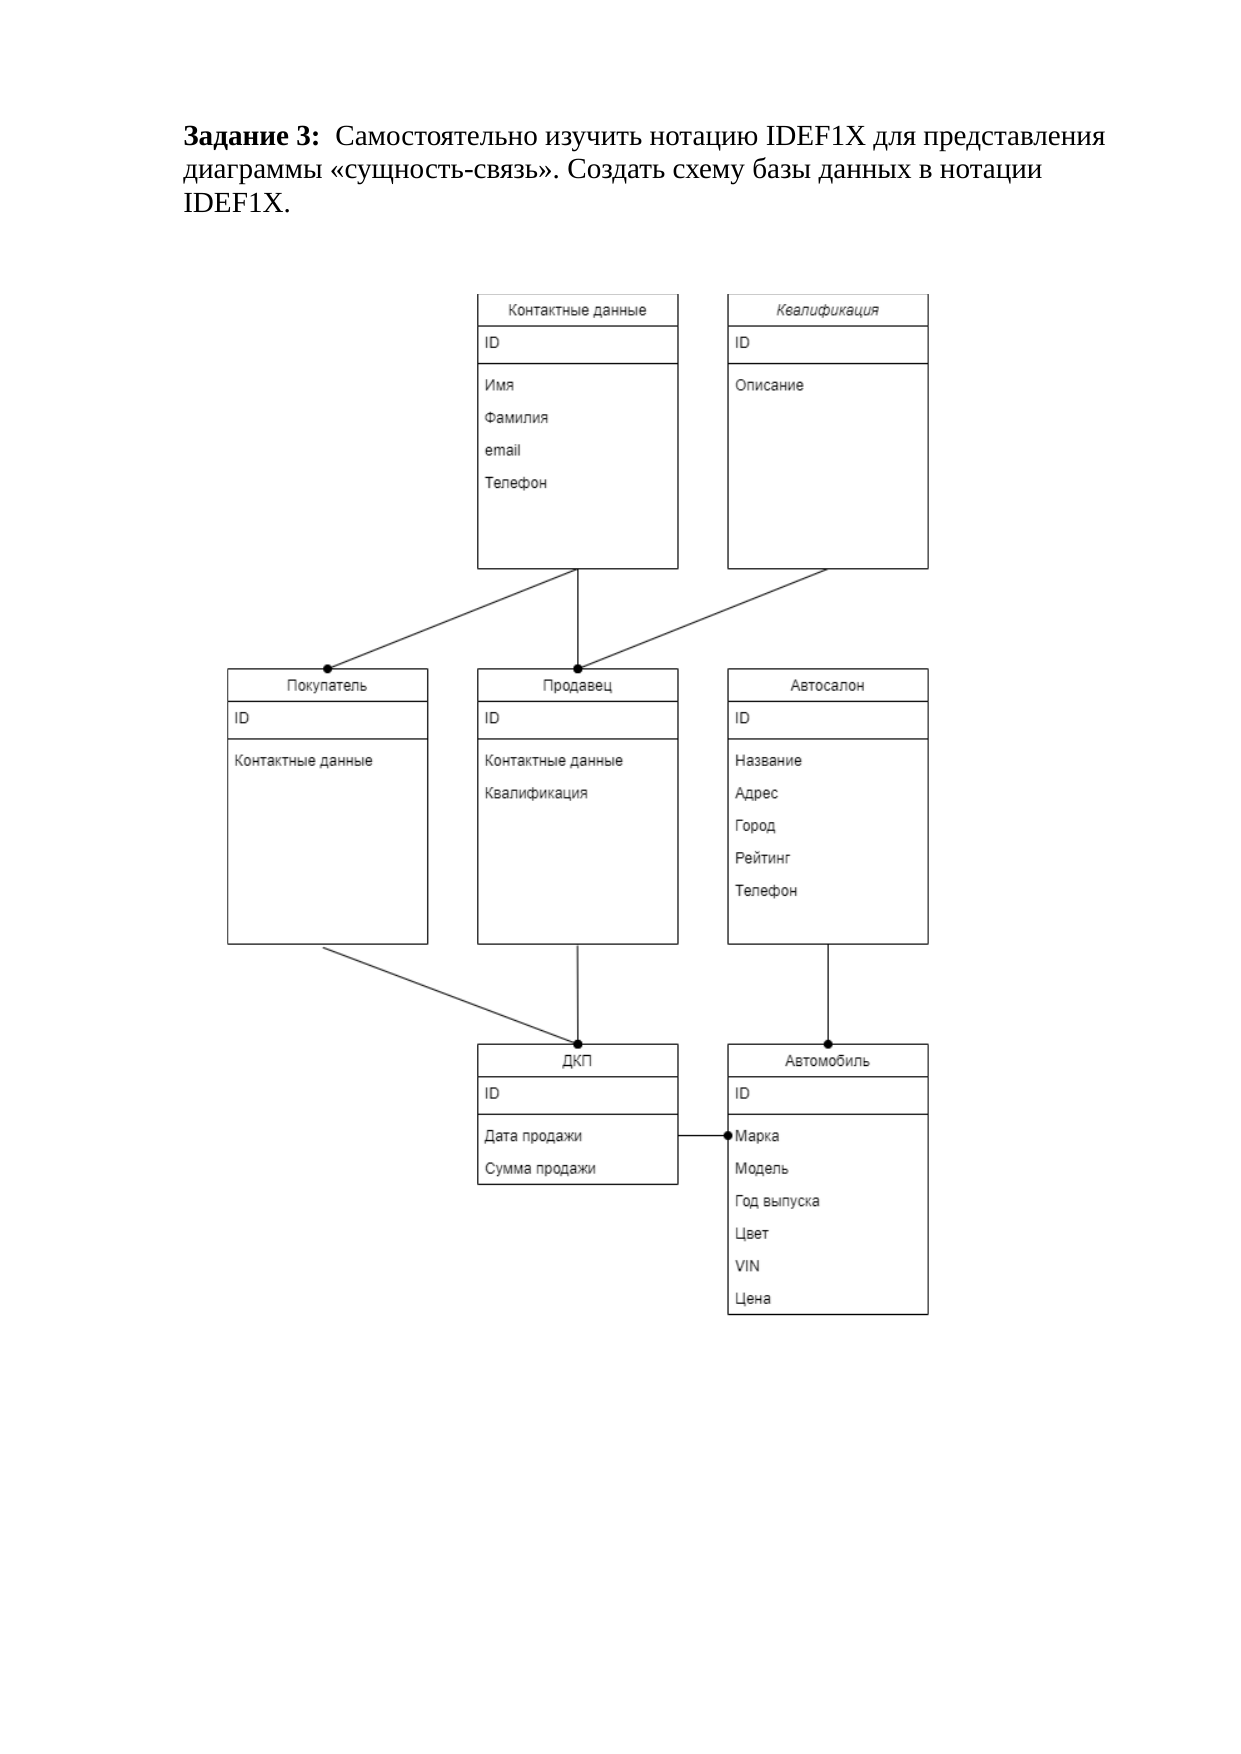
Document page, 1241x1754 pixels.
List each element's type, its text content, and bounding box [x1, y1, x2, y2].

text Задание 3: Самостоятельно изучить нотацию IDEF1X для представления [118, 118, 1122, 152]
text IDEF1X. [118, 185, 1122, 219]
picture [227, 294, 929, 1319]
text диаграммы «сущность-связь». Создать схему базы данных в нотации [118, 152, 1122, 185]
